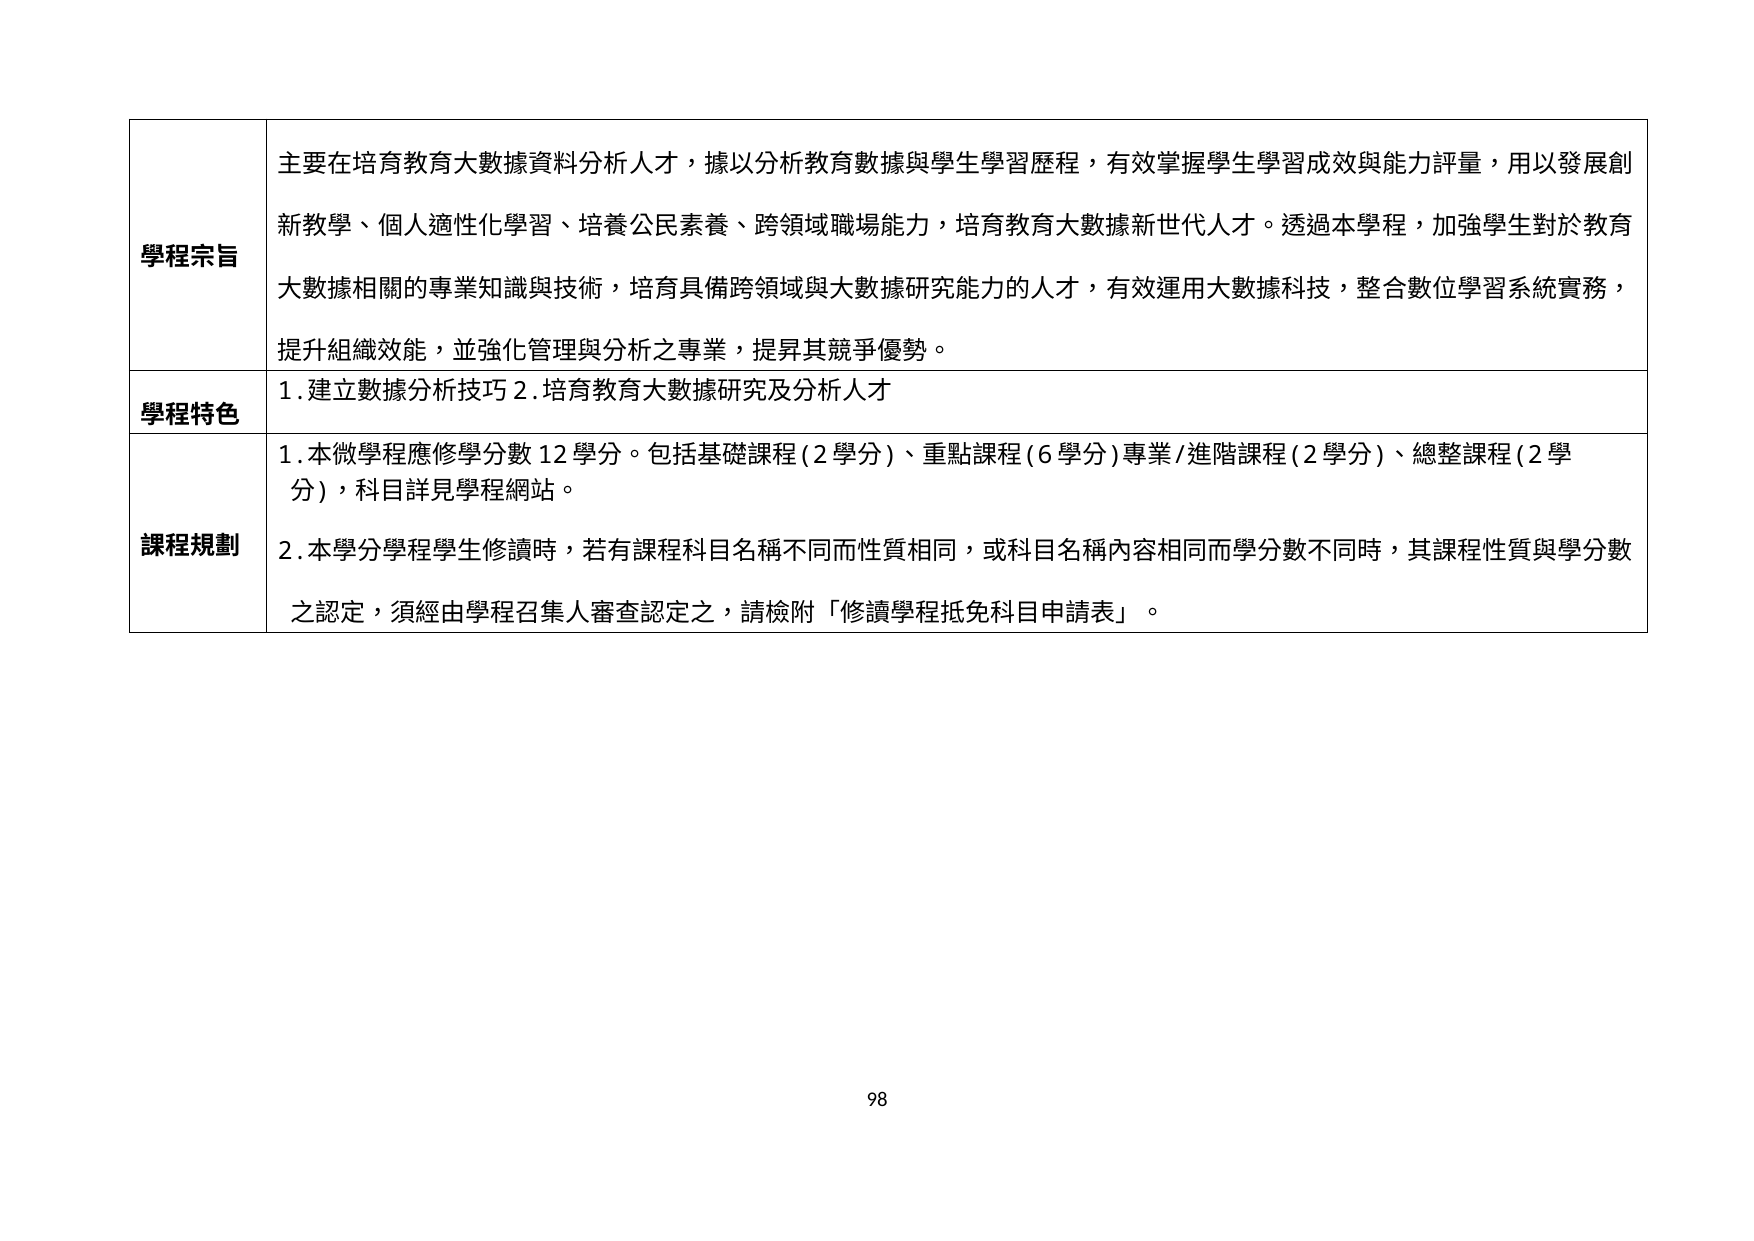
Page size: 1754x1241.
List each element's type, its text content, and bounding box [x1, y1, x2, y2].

table_cell 主要在培育教育大數據資料分析人才，據以分析教育數據與學生學習歷程，有效掌握學生學習成效與能力評量，用以發展創新教學、個人適性化學習、培養公民素養、跨領域職場能力，培育教育大數據新世代人才。透過本學程，加強學生對於教育大數據相關的專業知識與技術，培育具備跨領域與大數據研究能力的人才，有效運用大數據科技，整合數位學習系統實務，提升組織效能，並強化管理與分析之專業，提昇其競爭優勢。 [267, 120, 1647, 369]
table_cell 學程宗旨 [130, 120, 266, 369]
table_cell 學程特色 [130, 371, 266, 433]
table_cell 1.建立數據分析技巧2.培育教育大數據研究及分析人才 [267, 371, 1647, 433]
table_cell 1.本微學程應修學分數12學分。包括基礎課程(2學分)、重點課程(6學分)專業/進階課程(2學分)、總整課程(2學分)，科目詳見學程網站。 2.本學分學程學生修讀時，若有課程科目名稱不同而性質相同，或科目名稱內容相同而學分數不同時，其課程性質與學分數之認定，須經由學程召集人審查認定之，請檢附「修讀學程抵免科目申請表」。 [267, 434, 1647, 632]
table_cell 課程規劃 [130, 434, 266, 632]
